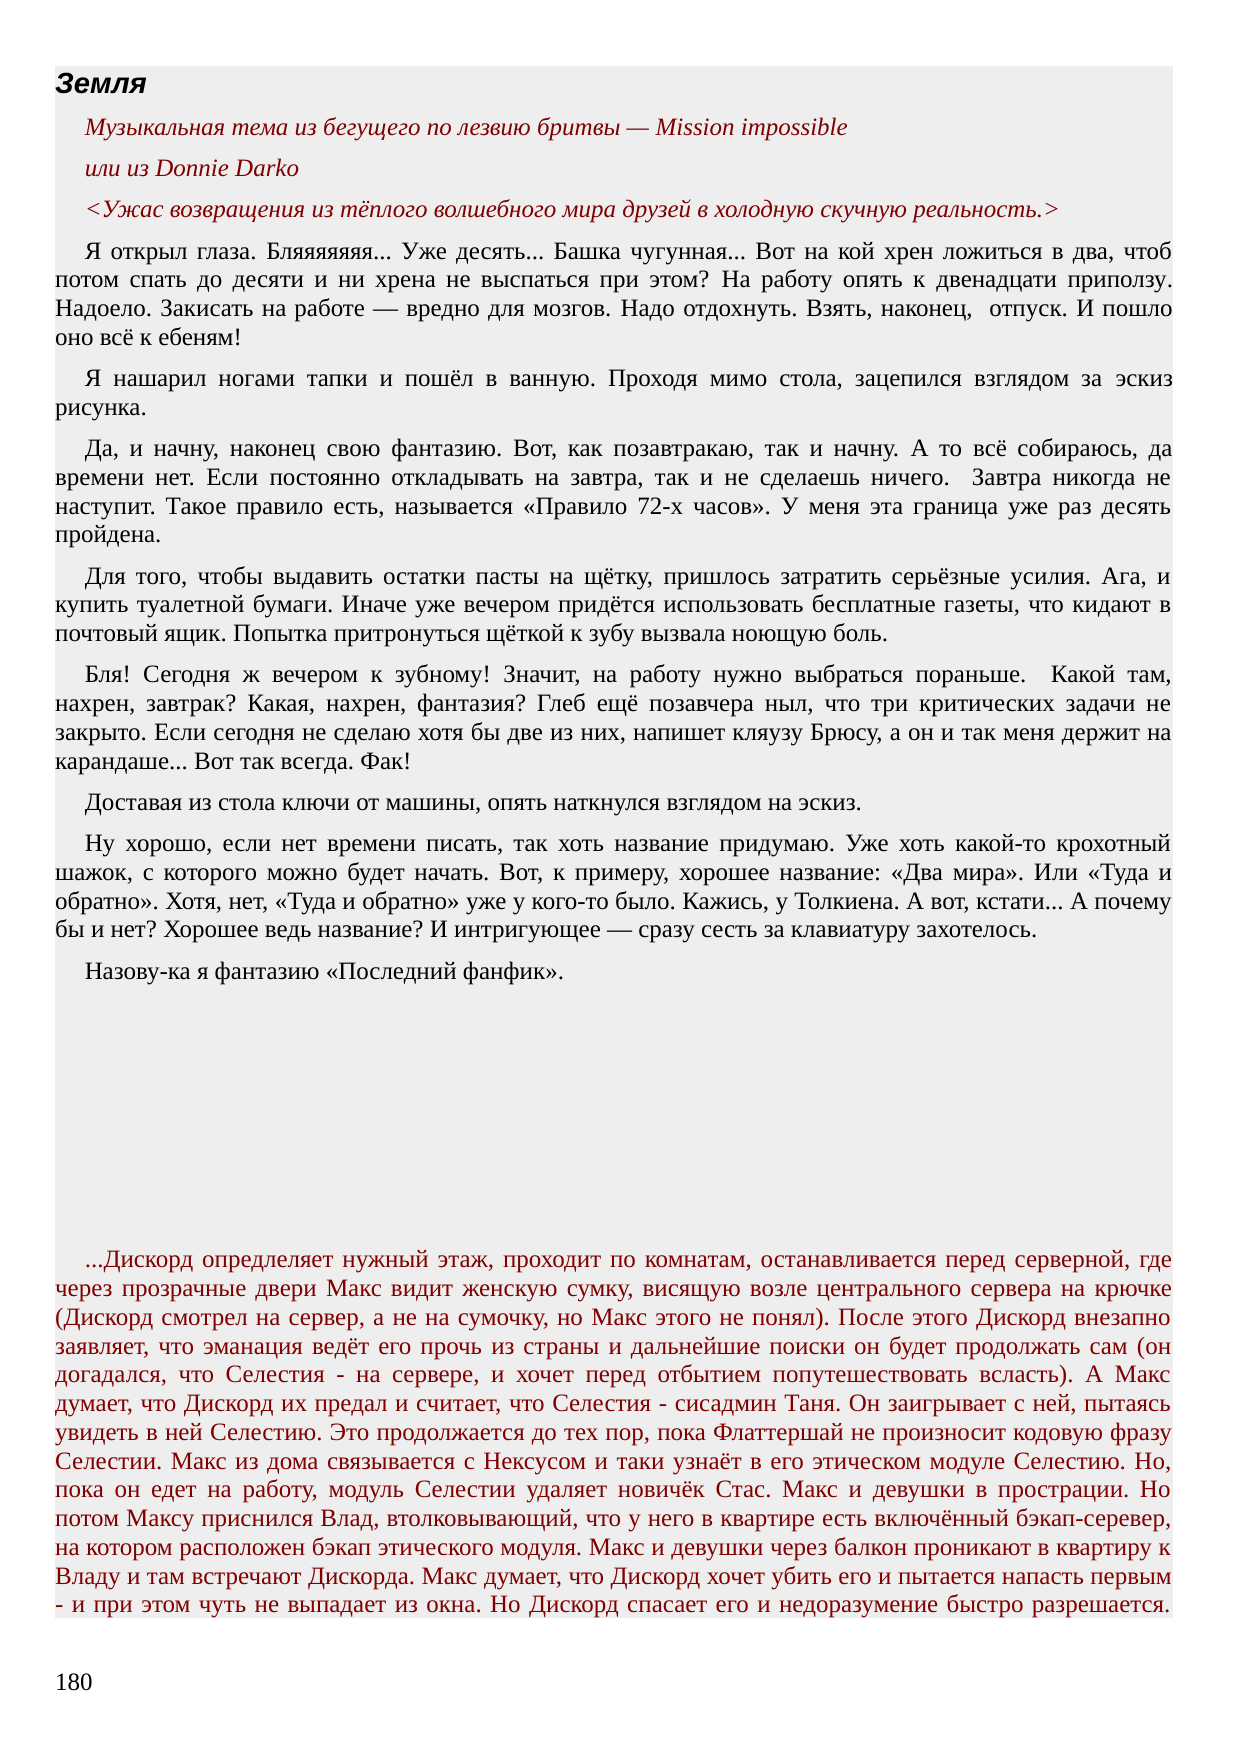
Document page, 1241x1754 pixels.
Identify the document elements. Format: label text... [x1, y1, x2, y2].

text <Ужас возвращения из тёплого волшебного мира друзей в холодную скучную реальность.> [55, 194, 1173, 223]
text Назову-ка я фантазию «Последний фанфик». [55, 956, 1173, 984]
text Я нашарил ногами тапки и пошёл в ванную. Проходя мимо стола, зацепился взглядом за эскиз рисунка. [55, 363, 1173, 421]
text Бля! Сегодня ж вечером к зубному! Значит, на работу нужно выбраться пораньше. Какой там, нахрен, завтрак? Какая, нахрен, фантазия? Глеб ещё позавчера ныл, что три критических задачи не закрыто. Если сегодня не сделаю хотя бы две из них, напишет кляузу Брюсу, а он и так меня держит на карандаше... Вот так всегда. Фак! [55, 659, 1173, 774]
text ...Дискорд опредлеляет нужный этаж, проходит по комнатам, останавливается перед серверной, где через прозрачные двери Макс видит женскую сумку, висящую возле центрального сервера на крючке (Дискорд смотрел на сервер, а не на сумочку, но Макс этого не понял). После этого Дискорд внезапно заявляет, что эманация ведёт его прочь из страны и дальнейшие поиски он будет продолжать сам (он догадался, что Селестия - на сервере, и хочет перед отбытием попутешествовать всласть). А Макс думает, что Дискорд их предал и считает, что Селестия - сисадмин Таня. Он заигрывает с ней, пытаясь увидеть в ней Селестию. Это продолжается до тех пор, пока Флаттершай не произносит кодовую фразу Селестии. Макс из дома связывается с Нексусом и таки узнаёт в его этическом модуле Селестию. Но, пока он едет на работу, модуль Селестии удаляет новичёк Стас. Макс и девушки в прострации. Но потом Максу приснился Влад, втолковывающий, что у него в квартире есть включённый бэкап-серевер, на котором расположен бэкап этического модуля. Макс и девушки через балкон проникают в квартиру к Владу и там встречают Дискорда. Макс думает, что Дискорд хочет убить его и пытается напасть первым - и при этом чуть не выпадает из окна. Но Дискорд спасает его и недоразумение быстро разрешается. [55, 1244, 1173, 1618]
text Для того, чтобы выдавить остатки пасты на щётку, пришлось затратить серьёзные усилия. Ага, и купить туалетной бумаги. Иначе уже вечером придётся использовать бесплатные газеты, что кидают в почтовый ящик. Попытка притронуться щёткой к зубу вызвала ноющую боль. [55, 561, 1173, 647]
subtitle Земля [55, 66, 1173, 99]
text Да, и начну, наконец свою фантазию. Вот, как позавтракаю, так и начну. А то всё собираюсь, да времени нет. Если постоянно откладывать на завтра, так и не сделаешь ничего. Завтра никогда не наступит. Такое правило есть, называется «Правило 72-х часов». У меня эта граница уже раз десять пройдена. [55, 433, 1173, 548]
text Доставая из стола ключи от машины, опять наткнулся взглядом на эскиз. [55, 787, 1173, 816]
text Ну хорошо, если нет времени писать, так хоть название придумаю. Уже хоть какой-то крохотный шажок, с которого можно будет начать. Вот, к примеру, хорошее название: «Два мира». Или «Туда и обратно». Хотя, нет, «Туда и обратно» уже у кого-то было. Кажись, у Толкиена. А вот, кстати... А почему бы и нет? Хорошее ведь название? И интригующее — сразу сесть за клавиатуру захотелось. [55, 828, 1173, 943]
text Музыкальная тема из бегущего по лезвию бритвы — Mission impossible [55, 112, 1173, 141]
text Я открыл глаза. Бляяяяяяя... Уже десять... Башка чугунная... Вот на кой хрен ложиться в два, чтоб потом спать до десяти и ни хрена не выспаться при этом? На работу опять к двенадцати приползу. Надоело. Закисать на работе — вредно для мозгов. Надо отдохнуть. Взять, наконец, отпуск. И пошло оно всё к ебеням! [55, 236, 1173, 351]
text или из Donnie Darko [55, 153, 1173, 182]
